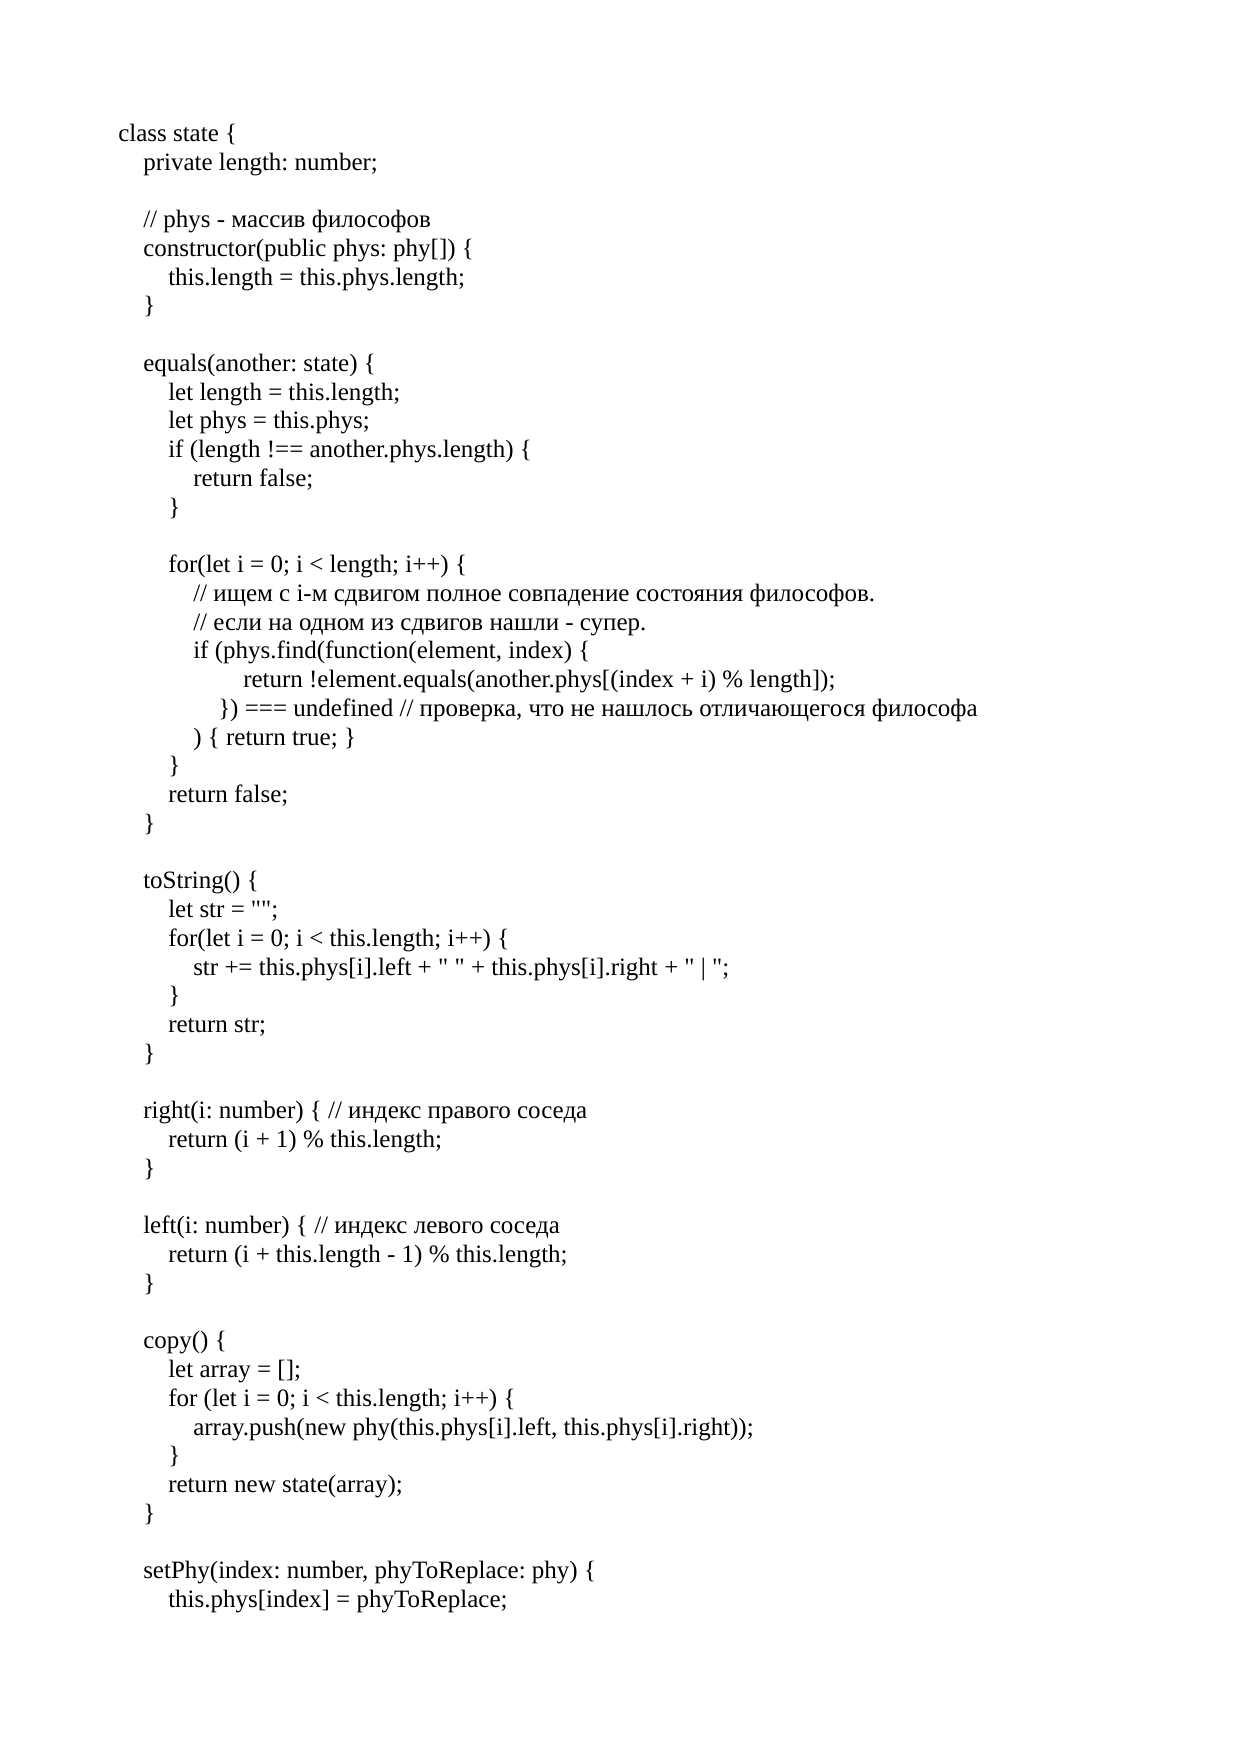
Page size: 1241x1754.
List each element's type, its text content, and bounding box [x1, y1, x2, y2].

text return (i + this.length - 1) % this.length; [118, 1239, 1122, 1268]
text equals(another: state) { [118, 348, 1122, 377]
text }) === undefined // проверка, что не нашлось отличающегося философа [118, 693, 1122, 722]
text toString() { [118, 866, 1122, 894]
text str += this.phys[i].left + " " + this.phys[i].right + " | "; [118, 952, 1122, 981]
text for (let i = 0; i < this.length; i++) { [118, 1383, 1122, 1412]
text } [118, 1153, 1122, 1182]
text // если на одном из сдвигов нашли - супер. [118, 607, 1122, 636]
text } [118, 981, 1122, 1009]
text return false; [118, 779, 1122, 808]
text if (length !== another.phys.length) { [118, 434, 1122, 463]
text class state { [118, 118, 1122, 147]
text this.length = this.phys.length; [118, 262, 1122, 291]
text return (i + 1) % this.length; [118, 1124, 1122, 1153]
text return false; [118, 463, 1122, 492]
text } [118, 808, 1122, 837]
text if (phys.find(function(element, index) { [118, 636, 1122, 664]
text constructor(public phys: phy[]) { [118, 233, 1122, 262]
text let phys = this.phys; [118, 406, 1122, 434]
text // phys - массив философов [118, 204, 1122, 233]
text let length = this.length; [118, 377, 1122, 406]
text let array = []; [118, 1354, 1122, 1383]
text this.phys[index] = phyToReplace; [118, 1584, 1122, 1613]
text return str; [118, 1009, 1122, 1038]
text } [118, 1268, 1122, 1297]
text array.push(new phy(this.phys[i].left, this.phys[i].right)); [118, 1412, 1122, 1441]
text for(let i = 0; i < this.length; i++) { [118, 923, 1122, 952]
text ) { return true; } [118, 722, 1122, 751]
text } [118, 1038, 1122, 1067]
text } [118, 1441, 1122, 1469]
text return !element.equals(another.phys[(index + i) % length]); [118, 664, 1122, 693]
text left(i: number) { // индекс левого соседа [118, 1211, 1122, 1239]
text } [118, 492, 1122, 521]
text return new state(array); [118, 1469, 1122, 1498]
text // ищем с i-м сдвигом полное совпадение состояния философов. [118, 578, 1122, 607]
text for(let i = 0; i < length; i++) { [118, 549, 1122, 578]
text } [118, 1498, 1122, 1527]
text setPhy(index: number, phyToReplace: phy) { [118, 1556, 1122, 1584]
text right(i: number) { // индекс правого соседа [118, 1096, 1122, 1124]
text } [118, 751, 1122, 779]
text } [118, 291, 1122, 319]
text let str = ""; [118, 894, 1122, 923]
text private length: number; [118, 147, 1122, 176]
text copy() { [118, 1326, 1122, 1354]
